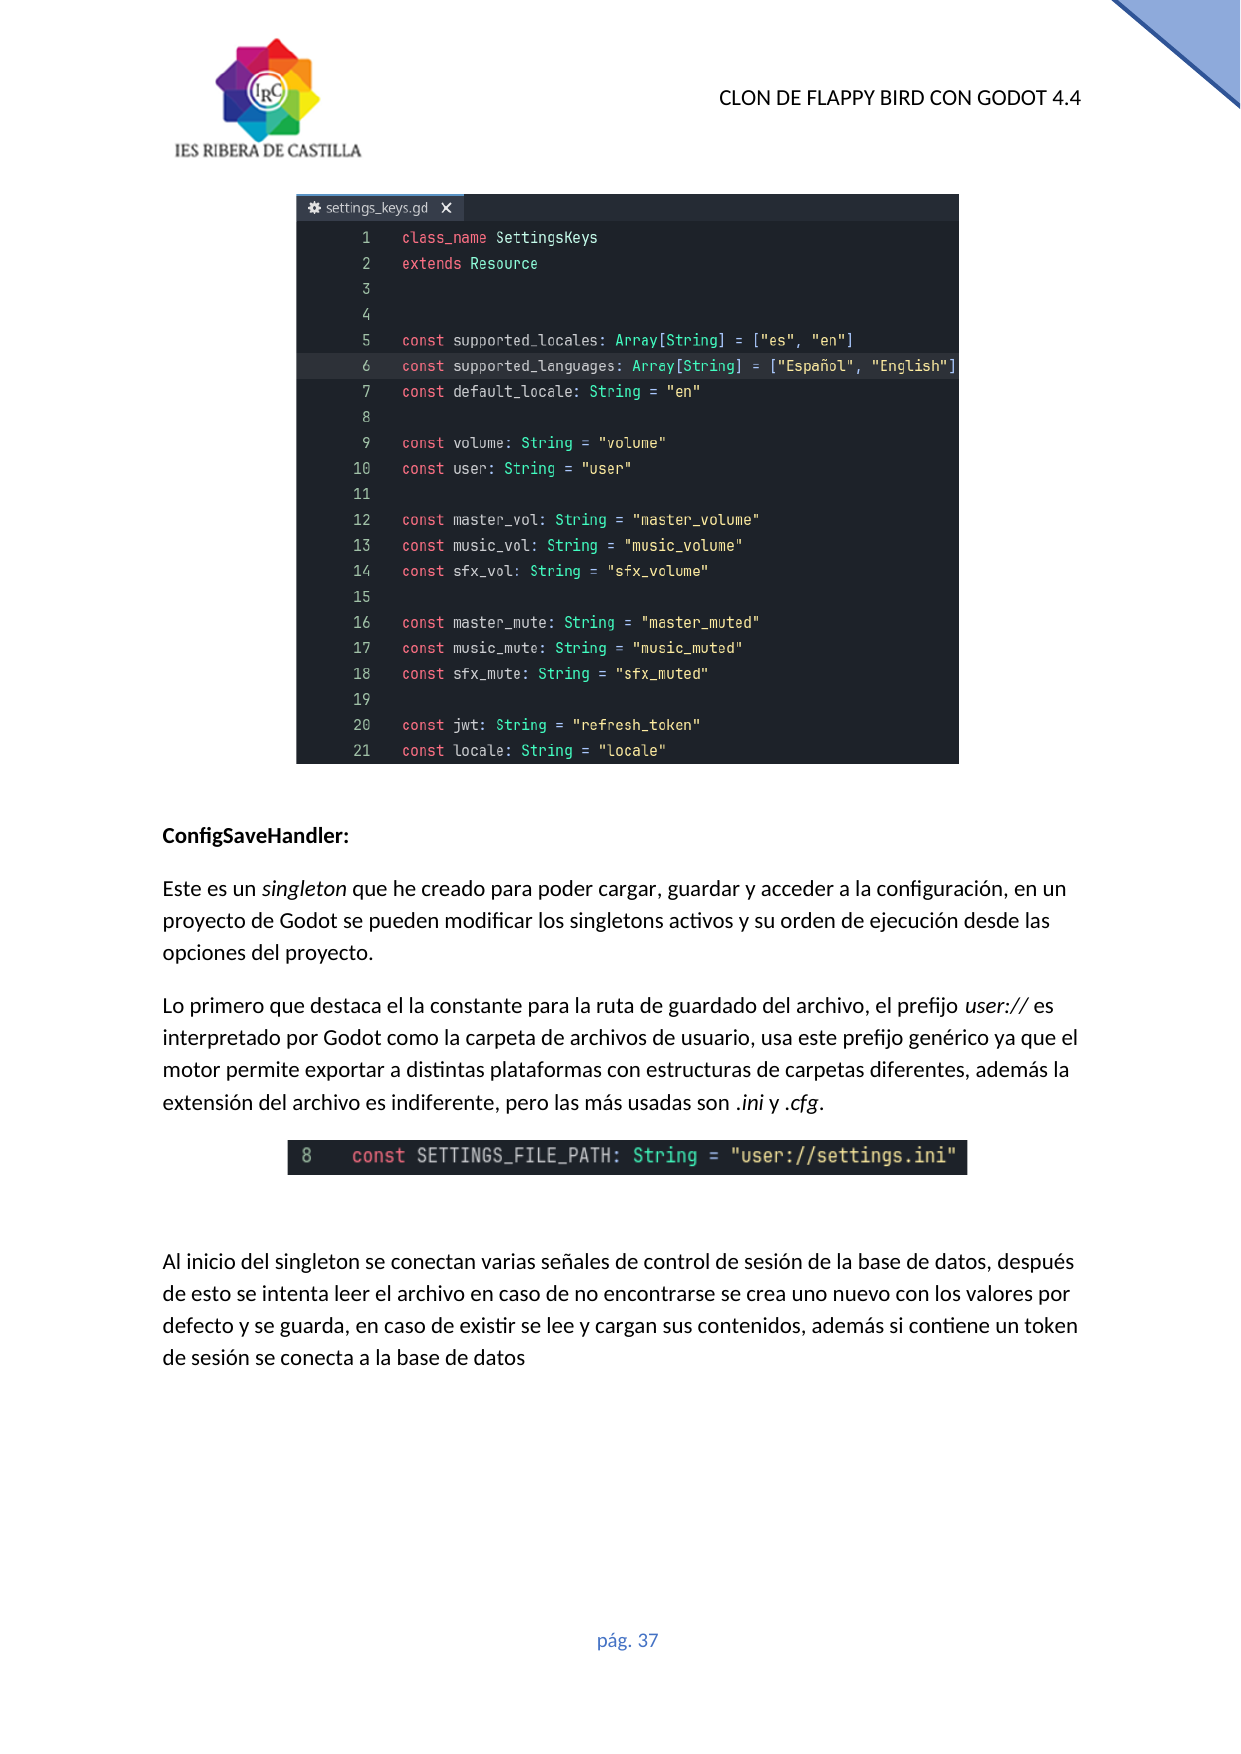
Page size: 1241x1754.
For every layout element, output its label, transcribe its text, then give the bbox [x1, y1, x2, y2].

text Al inicio del singleton se conectan varias señales de control de sesión de la base de datos, después de esto se intenta leer el archivo en caso de no encontrarse se crea uno nuevo con los valores por defecto y se guarda, en caso de existir se lee y cargan sus contenidos, además si contiene un token de sesión se conecta a la base de datos [162, 1247, 1093, 1371]
text ConfigSaveHandler: [162, 821, 1093, 849]
picture [173, 29, 366, 164]
text Lo primero que destaca el la constante para la ruta de guardado del archivo, el prefijo user:// es interpretado por Godot como la carpeta de archivos de usuario, usa este prefijo genérico ya que el motor permite exportar a distintas plataformas con estructuras de carpetas diferentes, además la extensión del archivo es indiferente, pero las más usadas son .ini y .cfg. [162, 991, 1093, 1116]
text Este es un singleton que he creado para poder cargar, guardar y acceder a la configuración, en un proyecto de Godot se pueden modificar los singletons activos y su orden de ejecución desde las opciones del proyecto. [162, 874, 1093, 966]
picture [287, 1140, 968, 1175]
picture [296, 194, 959, 764]
